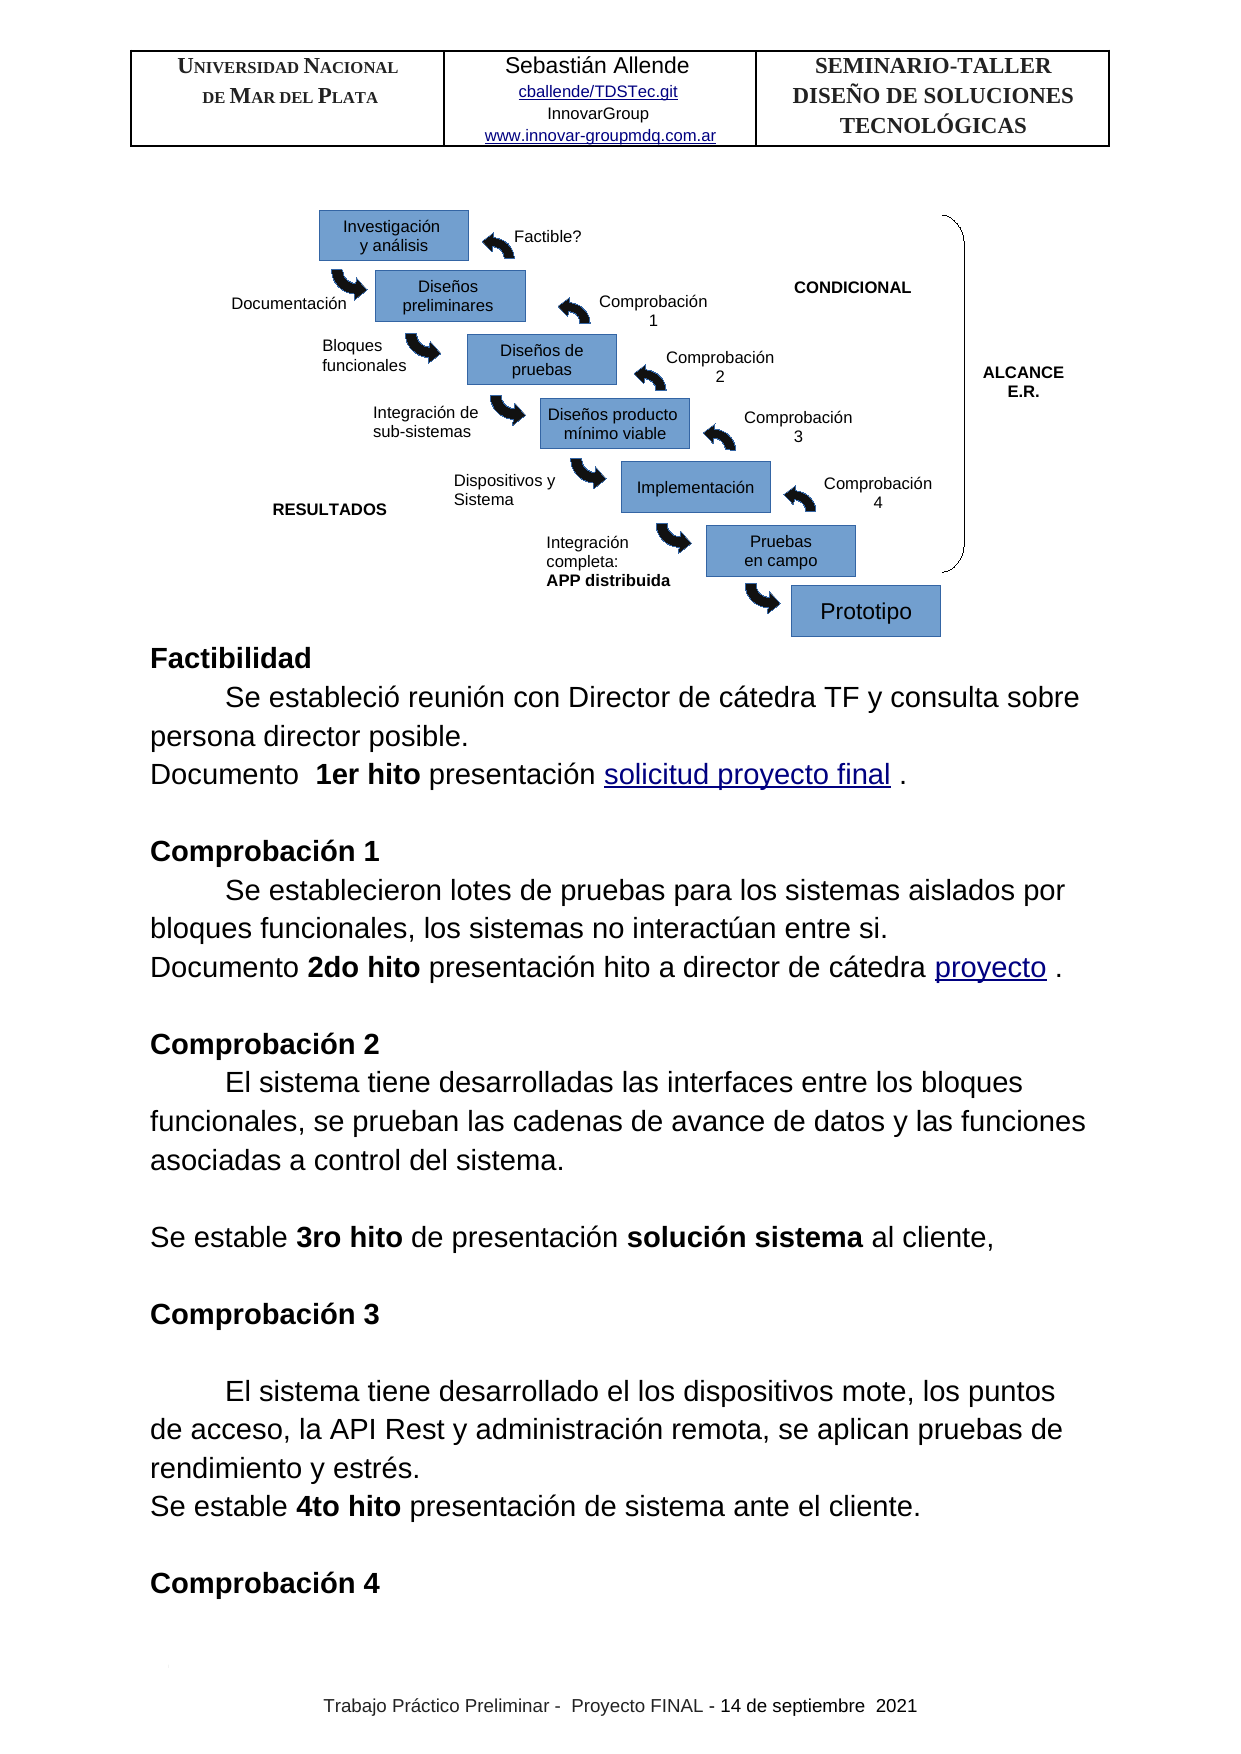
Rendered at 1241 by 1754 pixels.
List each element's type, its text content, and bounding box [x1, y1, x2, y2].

text Comprobación 2 [150, 1027, 1090, 1061]
text Se establecieron lotes de pruebas para los sistemas aislados por bloques funcionales, los sistemas no interactúan entre si. [150, 873, 1090, 945]
text persona director posible. [150, 719, 1090, 752]
text Comprobación 3 [150, 1297, 1090, 1330]
text Documento 1er hito presentación solicitud proyecto final . [150, 757, 1090, 791]
text Se estableció reunión con Director de cátedra TF y consulta sobre [150, 680, 1090, 714]
text Se estable 3ro hito de presentación solución sistema al cliente, [150, 1220, 1090, 1253]
text Comprobación 1 [150, 834, 1090, 868]
text Comprobación 4 [150, 1567, 1090, 1600]
text El sistema tiene desarrolladas las interfaces entre los bloques funcionales, se prueban las cadenas de avance de datos y las funciones asociadas a control del sistema. [150, 1066, 1090, 1176]
text El sistema tiene desarrollado el los dispositivos mote, los puntos de acceso, la API Rest y administración remota, se aplican pruebas de rendimiento y estrés. [150, 1374, 1090, 1484]
text Documento 2do hito presentación hito a director de cátedra proyecto . [150, 950, 1090, 983]
text Se estable 4to hito presentación de sistema ante el cliente. [150, 1489, 1090, 1523]
text Factibilidad [150, 629, 1090, 675]
